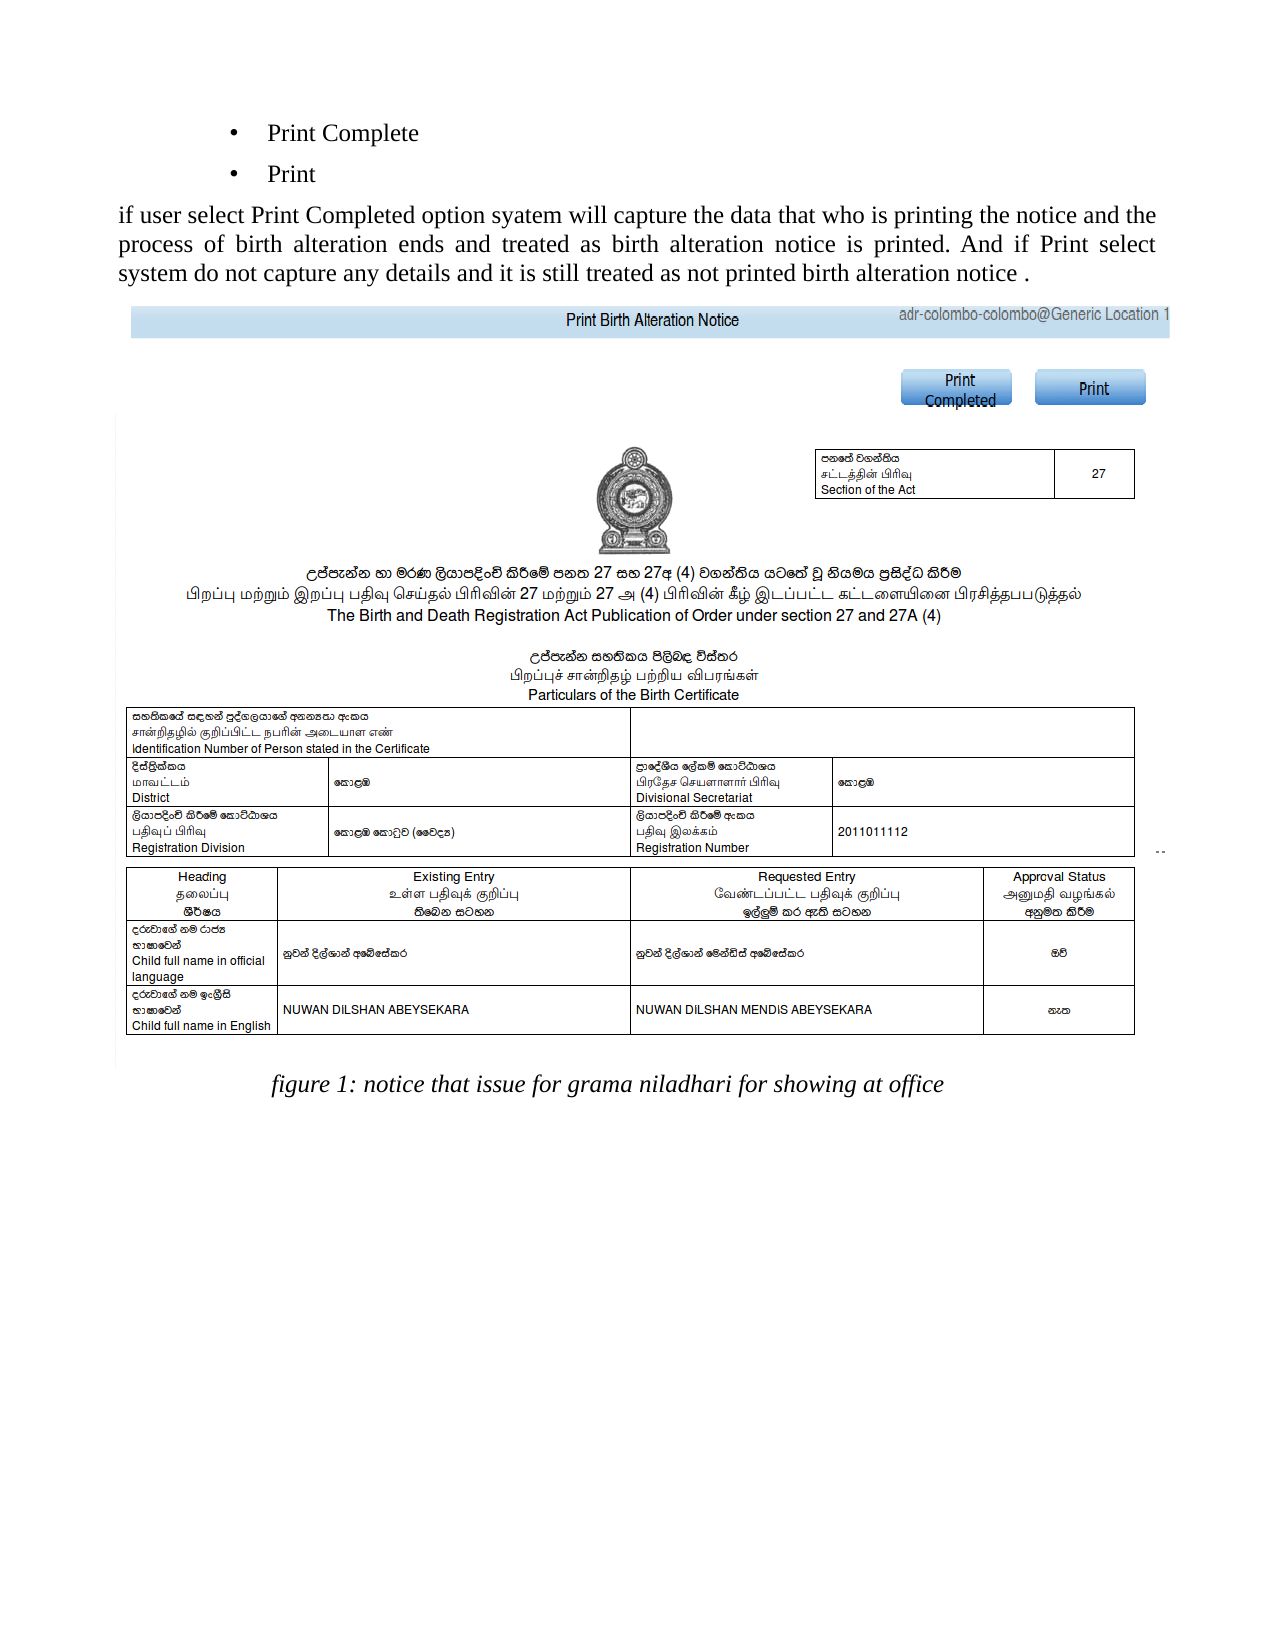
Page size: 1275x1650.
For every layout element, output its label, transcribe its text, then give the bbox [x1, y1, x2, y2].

list Print [229, 159, 1157, 188]
picture [115, 306, 1170, 1069]
text figure 1: notice that issue for grama niladhari for showing at office [115, 1069, 1154, 1098]
list Print Complete [229, 118, 1157, 147]
text if user select Print Completed option syatem will capture the data that who is printing the notice and the process of birth alteration ends and treated as birth alteration notice is printed. And if Print select system do not capture any details and it is still treated as not printed birth alteration notice . [118, 201, 1157, 287]
